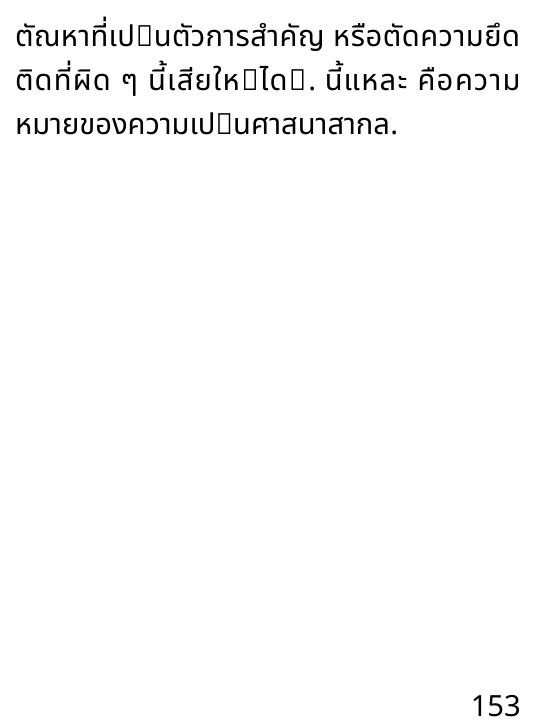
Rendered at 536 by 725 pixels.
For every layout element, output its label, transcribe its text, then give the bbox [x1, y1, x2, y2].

text ตัณหาที่เปนตัวการสําคัญ หรือตัดความยึดติดที่ผิด ๆ นี้เสียใหได. นี้แหละ คือความหมายของความเปนศาสนาสากล. [15, 15, 521, 148]
